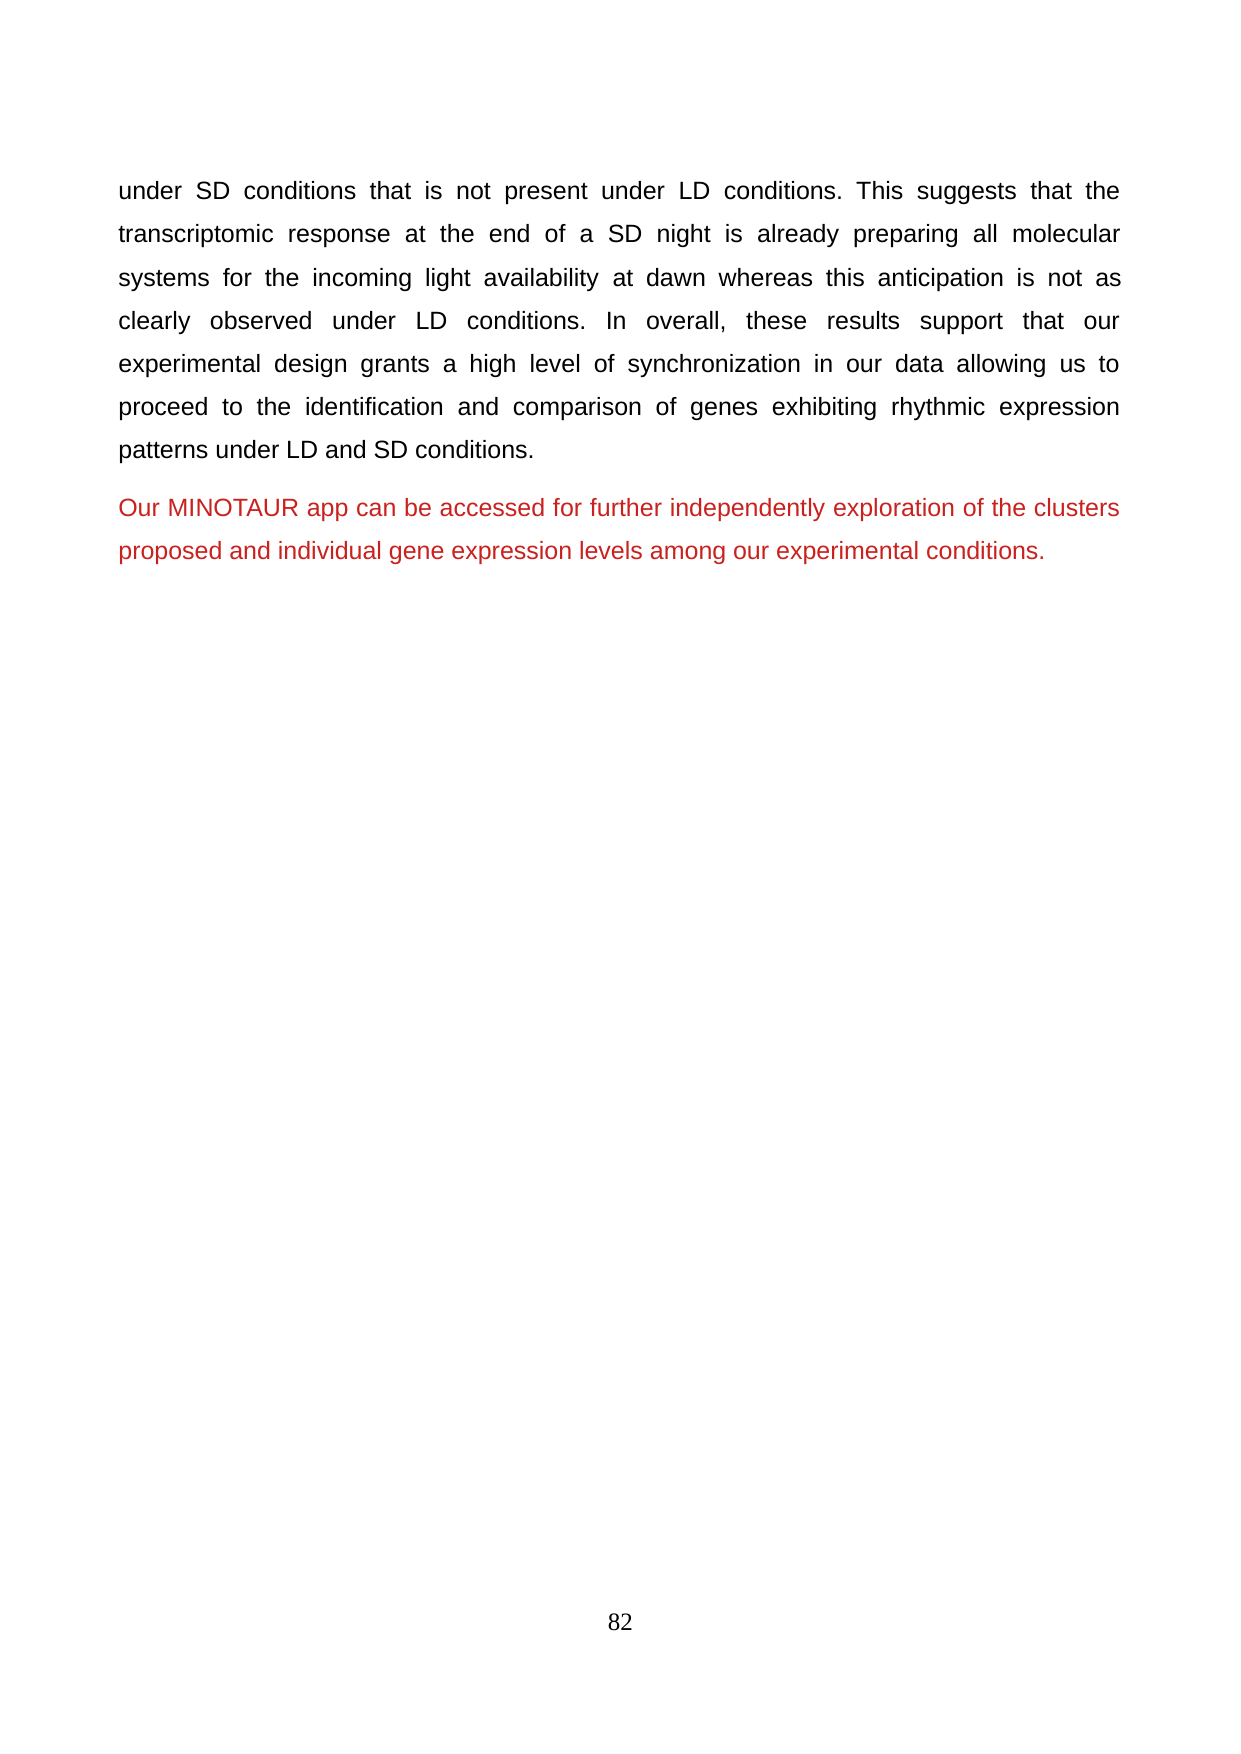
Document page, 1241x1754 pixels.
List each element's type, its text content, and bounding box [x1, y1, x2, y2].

text under SD conditions that is not present under LD conditions. This suggests that the transcriptomic response at the end of a SD night is already preparing all molecular systems for the incoming light availability at dawn whereas this anticipation is not as clearly observed under LD conditions. In overall, these results support that our experimental design grants a high level of synchronization in our data allowing us to proceed to the identification and comparison of genes exhibiting rhythmic expression patterns under LD and SD conditions. [118, 176, 1122, 464]
text Our MINOTAUR app can be accessed for further independently exploration of the clusters proposed and individual gene expression levels among our experimental conditions. [118, 493, 1122, 565]
